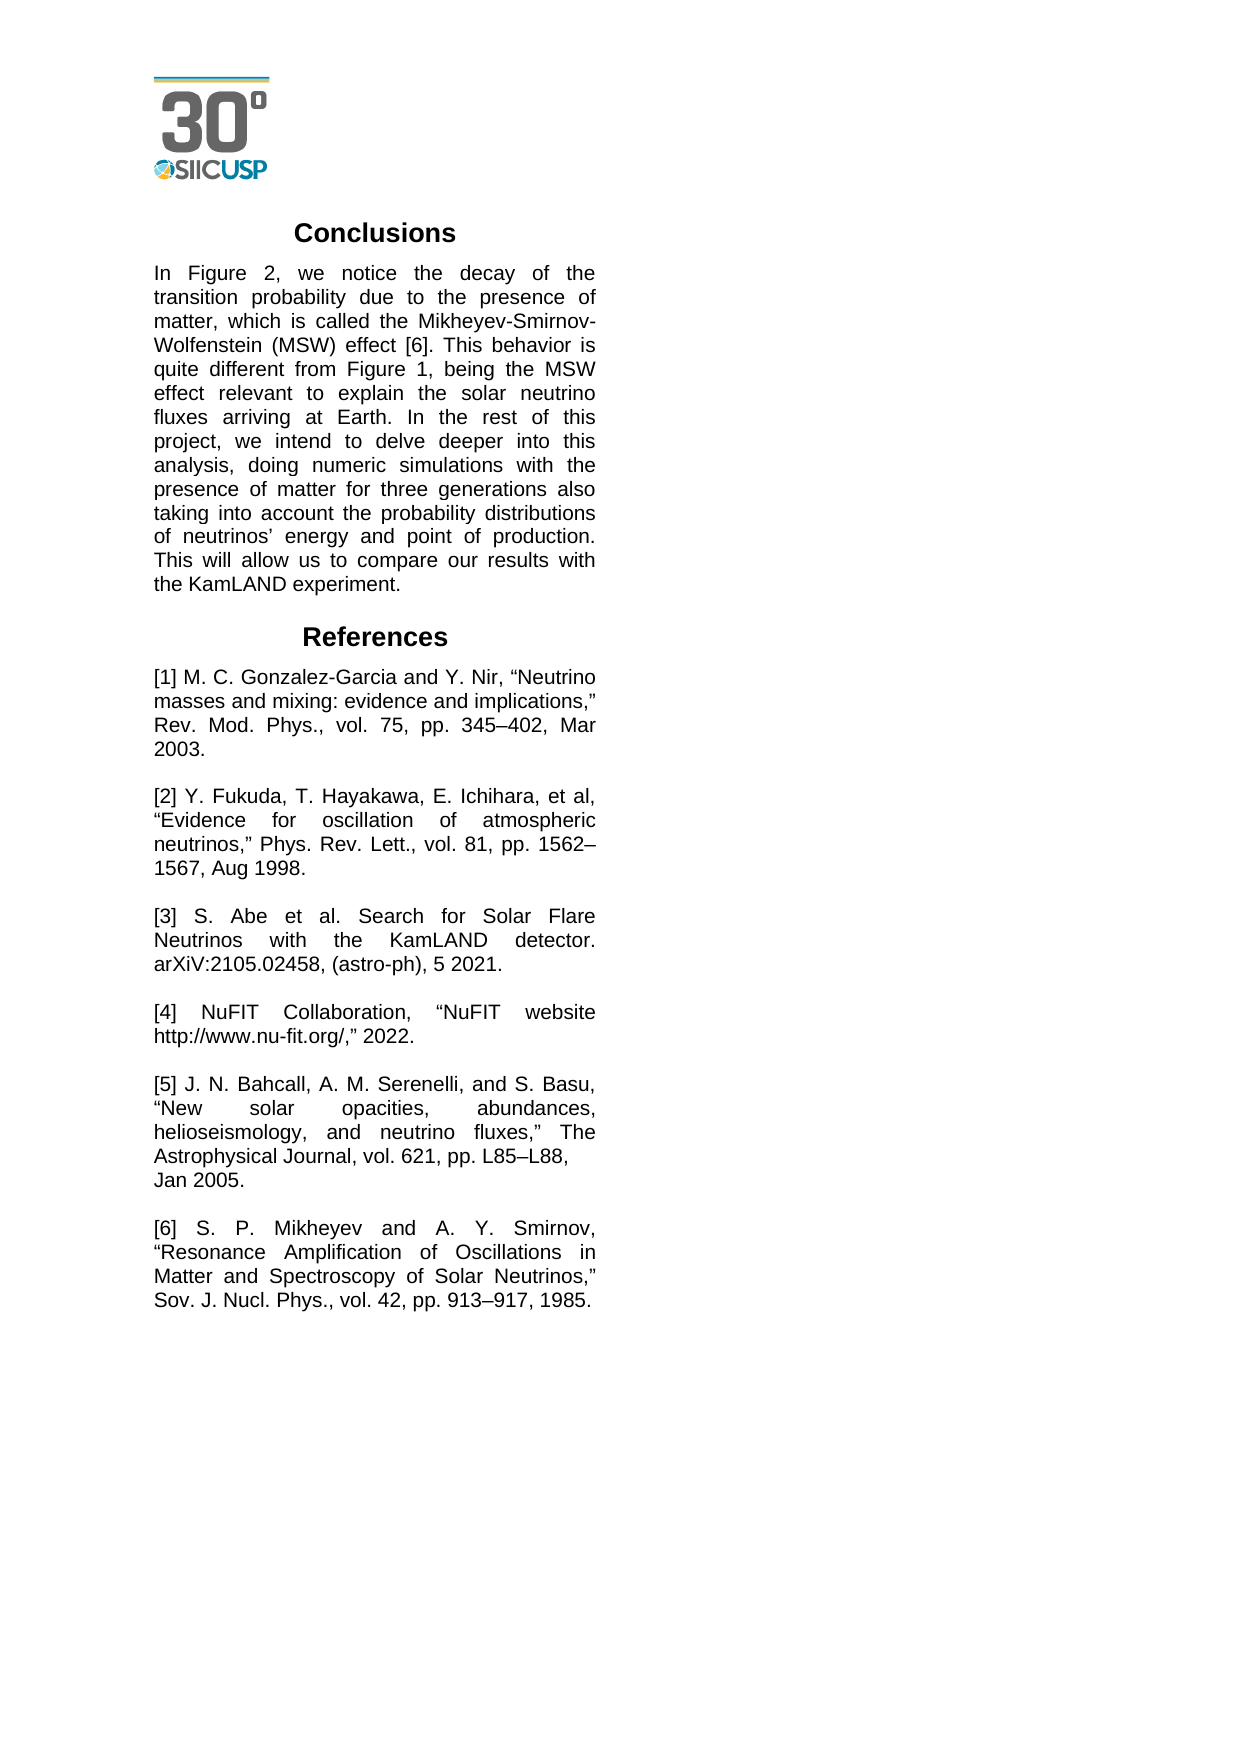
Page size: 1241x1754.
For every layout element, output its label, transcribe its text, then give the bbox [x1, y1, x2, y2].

subtitle [2] Y. Fukuda, T. Hayakawa, E. Ichihara, et al, “Evidence for oscillation of atmospheric neutrinos,” Phys. Rev. Lett., vol. 81, pp. 1562–1567, Aug 1998. [153, 784, 596, 880]
subtitle Jan 2005. [153, 1168, 596, 1192]
subtitle [4] NuFIT Collaboration, “NuFIT website http://www.nu-fit.org/,” 2022. [153, 1000, 596, 1048]
subtitle [6] S. P. Mikheyev and A. Y. Smirnov, “Resonance Amplification of Oscillations in Matter and Spectroscopy of Solar Neutrinos,” Sov. J. Nucl. Phys., vol. 42, pp. 913–917, 1985. [153, 1216, 596, 1311]
subtitle [1] M. C. Gonzalez-Garcia and Y. Nir, “Neutrino masses and mixing: evidence and implications,” Rev. Mod. Phys., vol. 75, pp. 345–402, Mar 2003. [153, 664, 596, 760]
subtitle Conclusions [153, 217, 596, 248]
subtitle [5] J. N. Bahcall, A. M. Serenelli, and S. Basu, “New solar opacities, abundances, helioseismology, and neutrino fluxes,” The Astrophysical Journal, vol. 621, pp. L85–L88, [153, 1072, 596, 1168]
subtitle In Figure 2, we notice the decay of the transition probability due to the presence of matter, which is called the Mikheyev-Smirnov-Wolfenstein (MSW) effect [6]. This behavior is quite different from Figure 1, being the MSW effect relevant to explain the solar neutrino fluxes arriving at Earth. In the rest of this project, we intend to delve deeper into this analysis, doing numeric simulations with the presence of matter for three generations also taking into account the probability distributions of neutrinos’ energy and point of production. This will allow us to compare our results with the KamLAND experiment. [153, 261, 596, 596]
subtitle References [153, 621, 596, 652]
picture [153, 79, 270, 182]
subtitle [3] S. Abe et al. Search for Solar Flare Neutrinos with the KamLAND detector. arXiV:2105.02458, (astro-ph), 5 2021. [153, 904, 596, 976]
